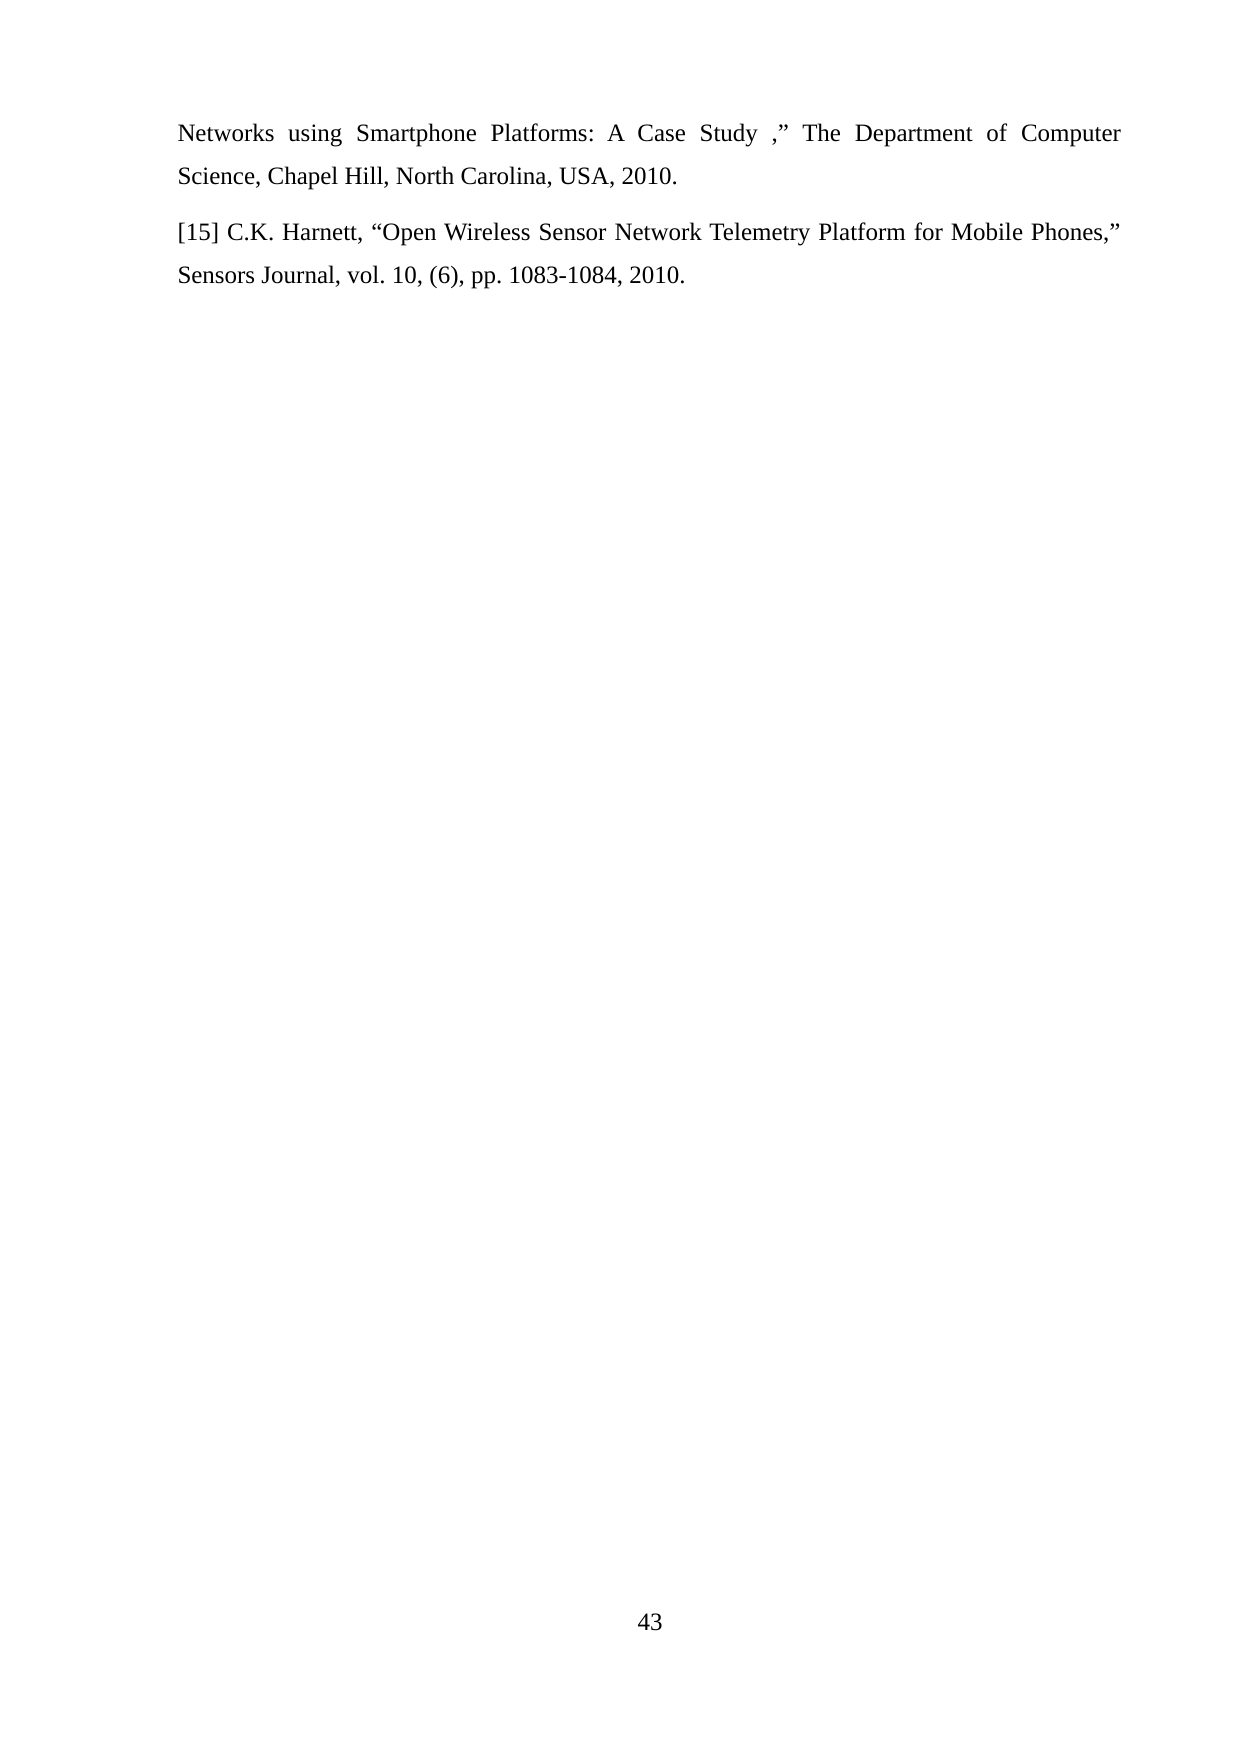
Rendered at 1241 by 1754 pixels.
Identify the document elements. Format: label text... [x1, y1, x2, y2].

text Networks using Smartphone Platforms: A Case Study ,” The Department of Computer Science, Chapel Hill, North Carolina, USA, 2010. [177, 118, 1122, 190]
text [15] C.K. Harnett, “Open Wireless Sensor Network Telemetry Platform for Mobile Phones,” Sensors Journal, vol. 10, (6), pp. 1083-1084, 2010. [177, 217, 1122, 289]
